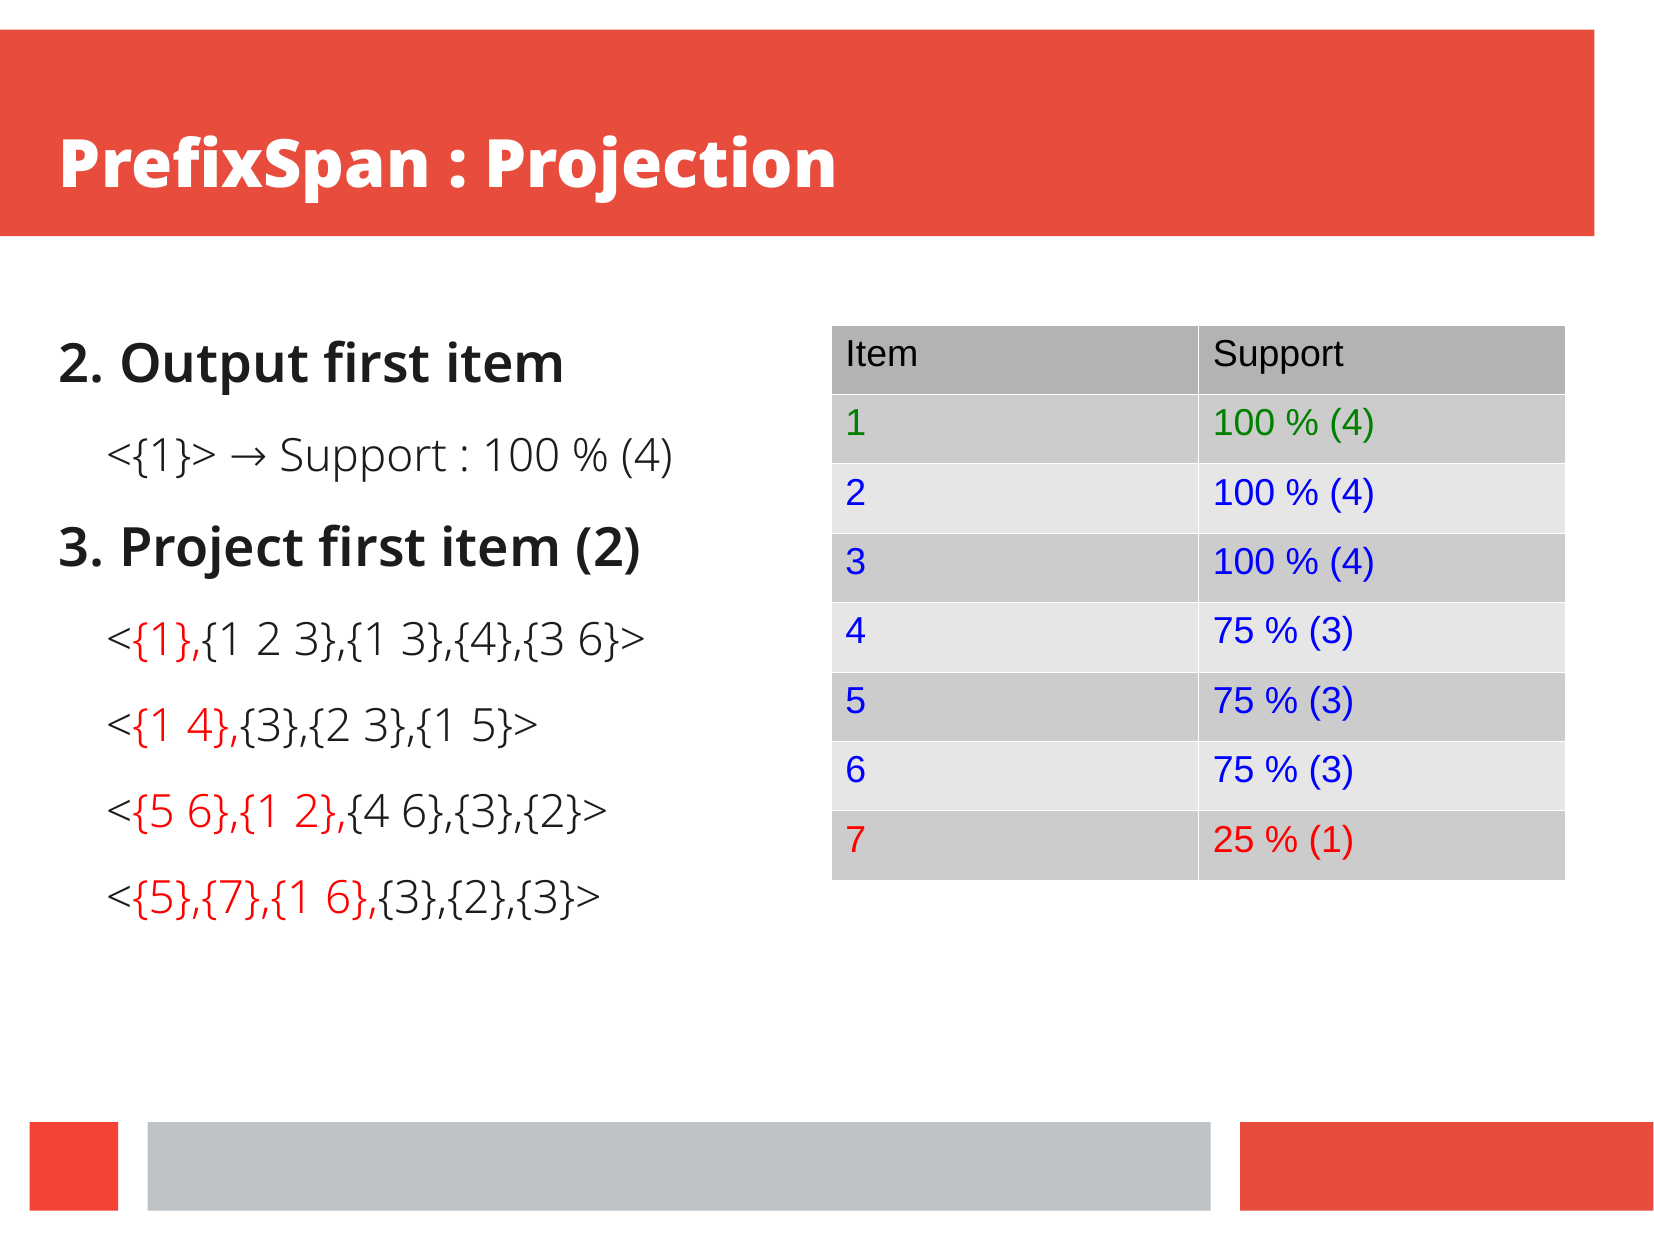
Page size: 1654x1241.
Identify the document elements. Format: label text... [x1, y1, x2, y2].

table_cell 75 % (3) [1199, 742, 1565, 810]
table_cell 75 % (3) [1199, 603, 1565, 672]
table_cell 7 [832, 811, 1198, 880]
table_cell 75 % (3) [1199, 673, 1565, 741]
table_cell 3 [832, 534, 1198, 602]
table_cell 100 % (4) [1199, 464, 1565, 533]
table_cell 2 [832, 464, 1198, 533]
table_cell 6 [832, 742, 1198, 810]
table_cell 100 % (4) [1199, 534, 1565, 602]
table_cell 1 [832, 395, 1198, 463]
table_cell 25 % (1) [1199, 811, 1565, 880]
table_header Support [1199, 326, 1565, 394]
table_cell 5 [832, 673, 1198, 741]
list 2. Output first item <{1}> → Support : 100 % (4) 3. Project first item (2) <{1},{1 2 3},{1 3},{4},{3 6}> <{1 4},{3},{2 3},{1 5}> <{5 6},{1 2},{4 6},{3},{2}> <{5},{7},{1 6},{3},{2},{3}> [59, 324, 794, 1093]
table_cell 100 % (4) [1199, 395, 1565, 463]
table_header Item [832, 326, 1198, 394]
title PrefixSpan : Projection [59, 59, 1595, 207]
table_cell 4 [832, 603, 1198, 672]
